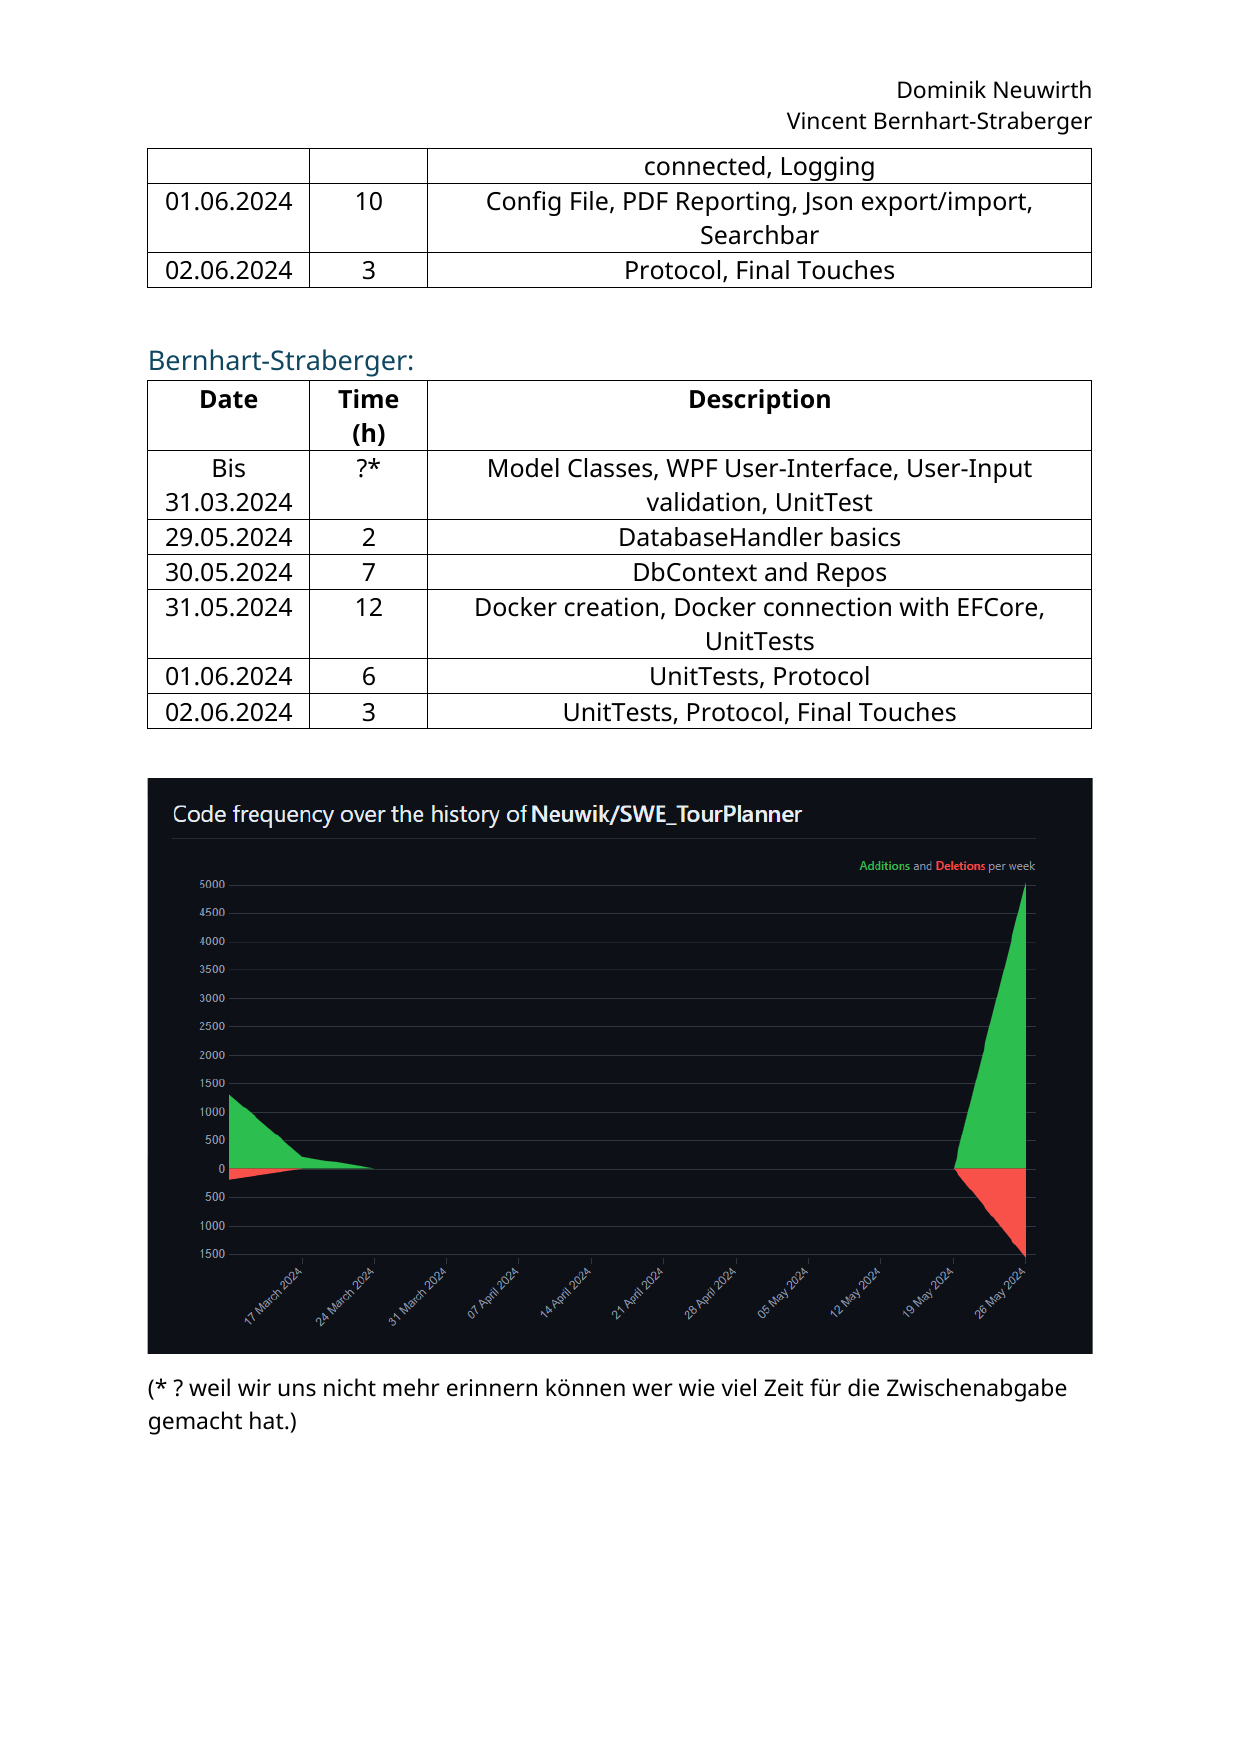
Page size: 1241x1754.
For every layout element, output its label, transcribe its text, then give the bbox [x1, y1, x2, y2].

table_cell 02.06.2024 [148, 253, 309, 287]
table_cell 02.06.2024 [148, 694, 309, 728]
table_cell 01.06.2024 [148, 184, 309, 252]
table_cell 31.05.2024 [148, 590, 309, 658]
table_cell 29.05.2024 [148, 520, 309, 554]
table_cell Model Classes, WPF User-Interface, User-Input validation, UnitTest [428, 451, 1091, 519]
table_cell UnitTests, Protocol [428, 659, 1091, 693]
table_cell Protocol, Final Touches [428, 253, 1091, 287]
table_cell UnitTests, Protocol, Final Touches [428, 694, 1091, 728]
text (* ? weil wir uns nicht mehr erinnern können wer wie viel Zeit für die Zwischenabgabe gemacht hat.) [148, 1372, 1093, 1436]
table_header Date [148, 381, 309, 449]
table_cell 7 [310, 555, 427, 589]
table_cell 12 [310, 590, 427, 658]
table_cell connected, Logging [428, 149, 1091, 183]
table_cell Bis 31.03.2024 [148, 451, 309, 519]
table_cell Docker creation, Docker connection with EFCore, UnitTests [428, 590, 1091, 658]
table_cell 2 [310, 520, 427, 554]
table_cell 01.06.2024 [148, 659, 309, 693]
table_cell Config File, PDF Reporting, Json export/import, Searchbar [428, 184, 1091, 252]
table_cell 3 [310, 694, 427, 728]
table_cell 3 [310, 253, 427, 287]
table_header Description [428, 381, 1091, 449]
table_cell 6 [310, 659, 427, 693]
table_cell DatabaseHandler basics [428, 520, 1091, 554]
table_cell 30.05.2024 [148, 555, 309, 589]
table_cell 10 [310, 184, 427, 252]
subtitle Bernhart-Straberger: [148, 342, 1093, 378]
table_cell [148, 149, 309, 183]
table_cell [310, 149, 427, 183]
table_cell ?* [310, 451, 427, 519]
table_cell DbContext and Repos [428, 555, 1091, 589]
table_header Time (h) [310, 381, 427, 449]
